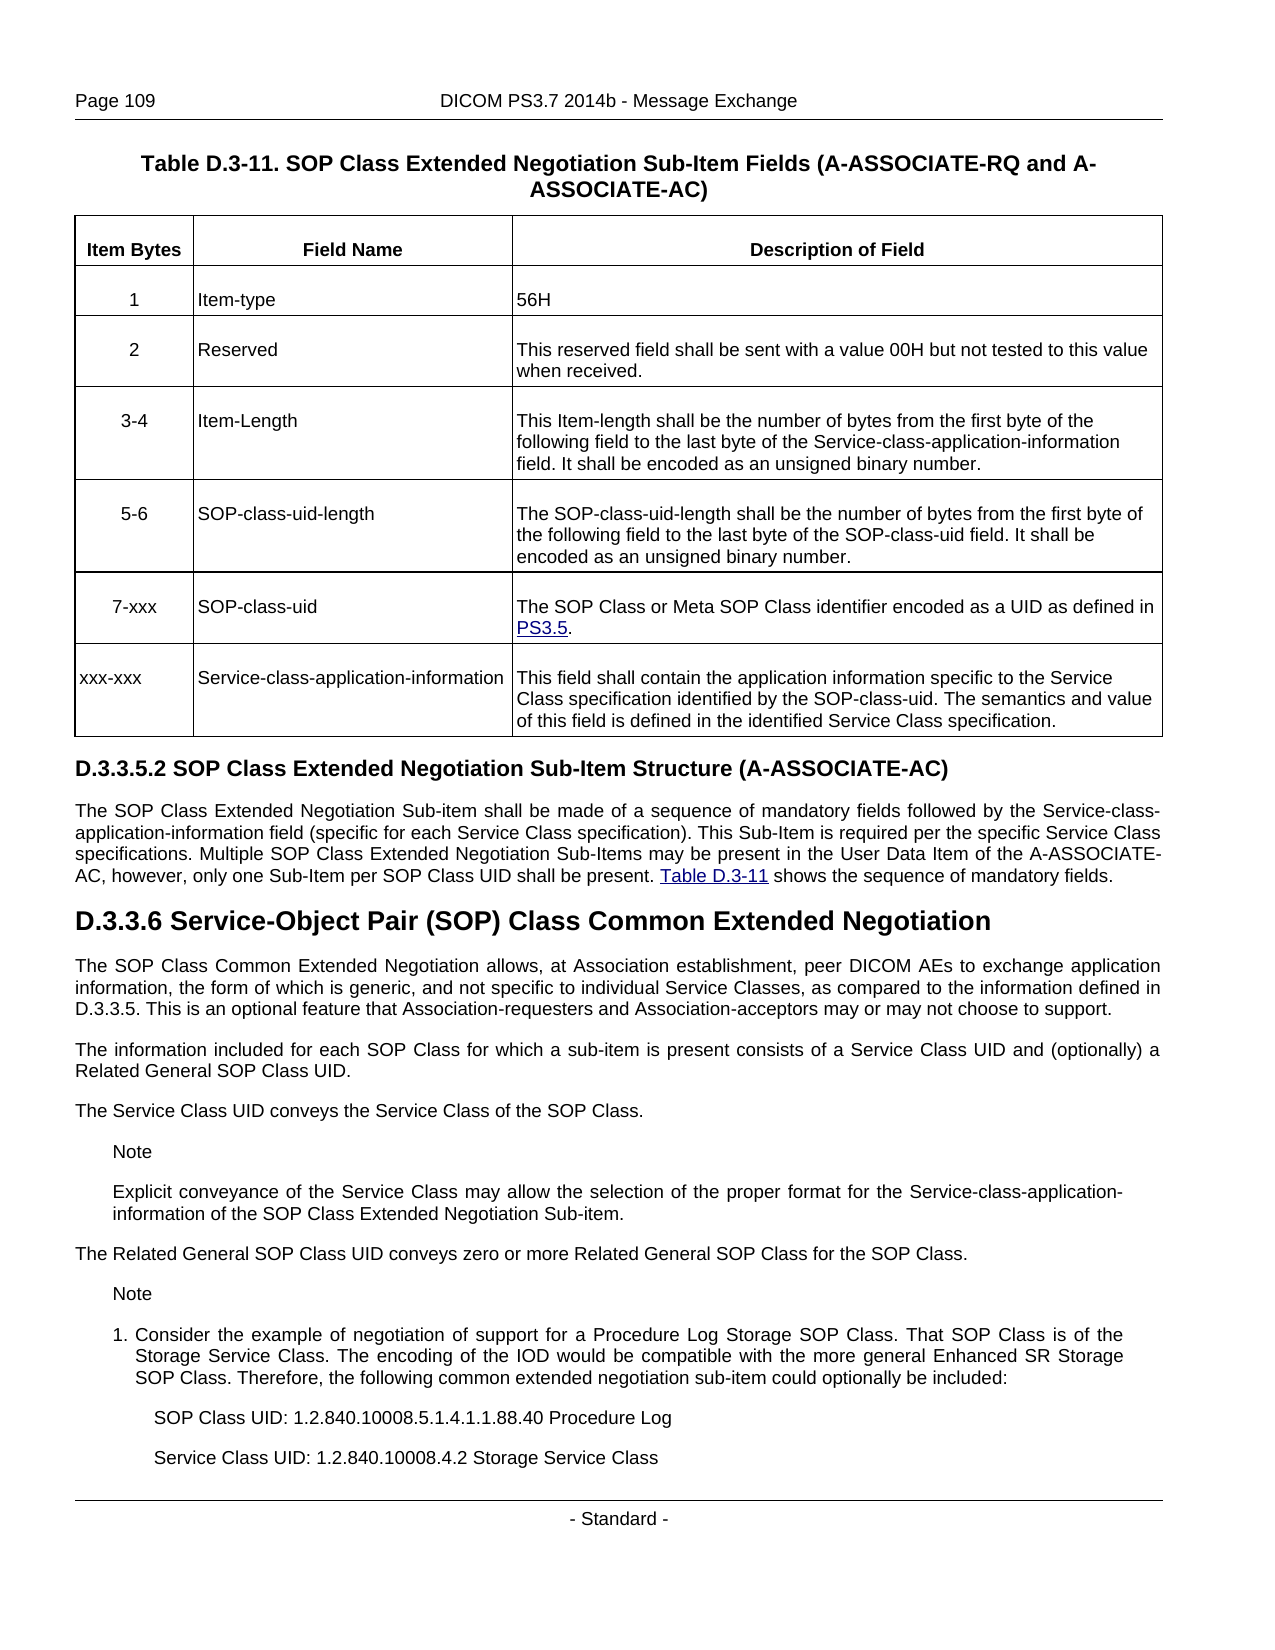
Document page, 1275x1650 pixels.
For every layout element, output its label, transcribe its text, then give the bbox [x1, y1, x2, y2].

table_header Item Bytes [76, 216, 193, 265]
table_cell 5-6 [76, 480, 193, 571]
table_cell The SOP-class-uid-length shall be the number of bytes from the first byte of the following field to the last byte of the SOP-class-uid field. It shall be encoded as an unsigned binary number. [513, 480, 1162, 571]
table_cell The SOP Class or Meta SOP Class identifier encoded as a UID as defined in PS3.5. [513, 573, 1162, 643]
table_cell Service-class-application-information [194, 644, 512, 736]
text The SOP Class Common Extended Negotiation allows, at Association establishment, peer DICOM AEs to exchange application information, the form of which is generic, and not specific to individual Service Classes, as compared to the information defined in D.3.3.5. This is an optional feature that Association-requesters and Association-acceptors may or may not choose to support. [75, 955, 1162, 1019]
table_cell 1 [76, 266, 193, 314]
text The Related General SOP Class UID conveys zero or more Related General SOP Class for the SOP Class. [75, 1243, 1162, 1264]
table_cell This field shall contain the application information specific to the Service Class specification identified by the SOP-class-uid. The semantics and value of this field is defined in the identified Service Class specification. [513, 644, 1162, 736]
text Service Class UID: 1.2.840.10008.4.2 Storage Service Class [154, 1447, 1125, 1469]
text Explicit conveyance of the Service Class may allow the selection of the proper format for the Service-class-application-information of the SOP Class Extended Negotiation Sub-item. [112, 1181, 1125, 1224]
table_cell SOP-class-uid-length [194, 480, 512, 571]
table_cell This Item-length shall be the number of bytes from the first byte of the following field to the last byte of the Service-class-application-information field. It shall be encoded as an unsigned binary number. [513, 387, 1162, 479]
text SOP Class UID: 1.2.840.10008.5.1.4.1.1.88.40 Procedure Log [154, 1407, 1125, 1428]
table_cell SOP-class-uid [194, 573, 512, 643]
table_cell 2 [76, 316, 193, 386]
text The information included for each SOP Class for which a sub-item is present consists of a Service Class UID and (optionally) a Related General SOP Class UID. [75, 1038, 1162, 1081]
table_header Description of Field [513, 216, 1162, 265]
text The SOP Class Extended Negotiation Sub-item shall be made of a sequence of mandatory fields followed by the Service-class-application-information field (specific for each Service Class specification). This Sub-Item is required per the specific Service Class specifications. Multiple SOP Class Extended Negotiation Sub-Items may be present in the User Data Item of the A-ASSOCIATE-AC, however, only one Sub-Item per SOP Class UID shall be present. Table D.3-11 shows the sequence of mandatory fields. [75, 800, 1162, 886]
table_cell 7-xxx [76, 573, 193, 643]
text The Service Class UID conveys the Service Class of the SOP Class. [75, 1100, 1162, 1122]
table_cell Item-Length [194, 387, 512, 479]
text Table D.3-11. SOP Class Extended Negotiation Sub-Item Fields (A-ASSOCIATE-RQ and A-ASSOCIATE-AC) [75, 150, 1162, 202]
table_cell 3-4 [76, 387, 193, 479]
table_cell Item-type [194, 266, 512, 314]
text D.3.3.6 Service-Object Pair (SOP) Class Common Extended Negotiation [75, 905, 1162, 936]
text Note [112, 1283, 1125, 1304]
table_cell This reserved field shall be sent with a value 00H but not tested to this value when received. [513, 316, 1162, 386]
table_cell xxx-xxx [76, 644, 193, 736]
text D.3.3.5.2 SOP Class Extended Negotiation Sub-Item Structure (A-ASSOCIATE-AC) [75, 755, 1162, 781]
table_cell Reserved [194, 316, 512, 386]
list Consider the example of negotiation of support for a Procedure Log Storage SOP Class. That SOP Class is of the Storage Service Class. The encoding of the IOD would be compatible with the more general Enhanced SR Storage SOP Class. Therefore, the following common extended negotiation sub-item could optionally be included: [112, 1323, 1125, 1388]
text Note [112, 1141, 1125, 1162]
table_cell 56H [513, 266, 1162, 314]
table_header Field Name [194, 216, 512, 265]
